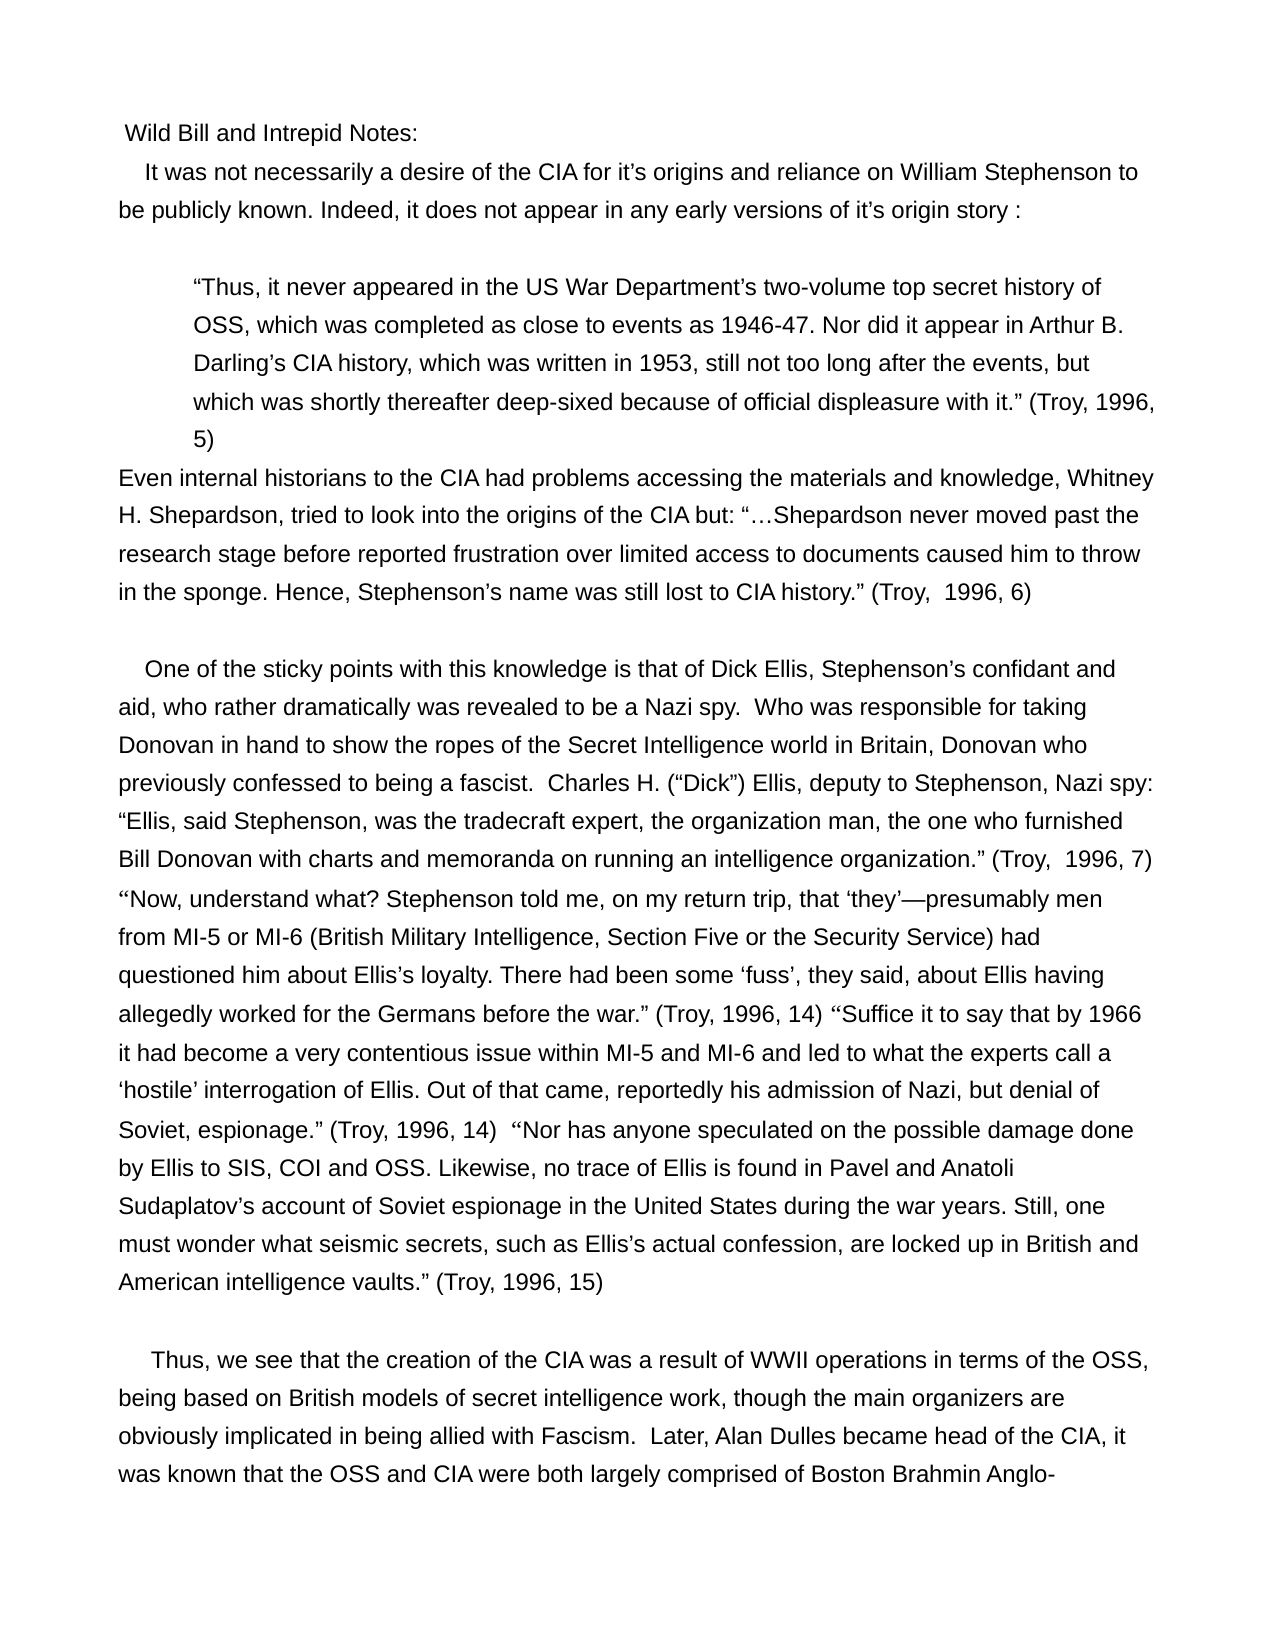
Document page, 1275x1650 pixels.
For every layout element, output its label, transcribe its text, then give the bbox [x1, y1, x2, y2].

text Wild Bill and Intrepid Notes: [118, 118, 1157, 147]
text “Thus, it never appeared in the US War Department’s two-volume top secret history of OSS, which was completed as close to events as 1946-47. Nor did it appear in Arthur B. Darling’s CIA history, which was written in 1953, still not too long after the events, but which was shortly thereafter deep-sixed because of official displeasure with it.” (Troy, 1996, 5) [193, 273, 1157, 453]
text One of the sticky points with this knowledge is that of Dick Ellis, Stephenson’s confidant and aid, who rather dramatically was revealed to be a Nazi spy. Who was responsible for taking Donovan in hand to show the ropes of the Secret Intelligence world in Britain, Donovan who previously confessed to being a fascist. Charles H. (“Dick”) Ellis, deputy to Stephenson, Nazi spy: “Ellis, said Stephenson, was the tradecraft expert, the organization man, the one who furnished Bill Donovan with charts and memoranda on running an intelligence organization.” (Troy, 1996, 7) “Now, understand what? Stephenson told me, on my return trip, that ‘they’—presumably men from MI-5 or MI-6 (British Military Intelligence, Section Five or the Security Service) had questioned him about Ellis’s loyalty. There had been some ‘fuss’, they said, about Ellis having allegedly worked for the Germans before the war.” (Troy, 1996, 14) “Suffice it to say that by 1966 it had become a very contentious issue within MI-5 and MI-6 and led to what the experts call a ‘hostile’ interrogation of Ellis. Out of that came, reportedly his admission of Nazi, but denial of Soviet, espionage.” (Troy, 1996, 14) “Nor has anyone speculated on the possible damage done by Ellis to SIS, COI and OSS. Likewise, no trace of Ellis is found in Pavel and Anatoli Sudaplatov’s account of Soviet espionage in the United States during the war years. Still, one must wonder what seismic secrets, such as Ellis’s actual confession, are locked up in British and American intelligence vaults.” (Troy, 1996, 15) [118, 655, 1157, 1296]
text It was not necessarily a desire of the CIA for it’s origins and reliance on William Stephenson to be publicly known. Indeed, it does not appear in any early versions of it’s origin story : [118, 158, 1157, 223]
text Even internal historians to the CIA had problems accessing the materials and knowledge, Whitney H. Shepardson, tried to look into the origins of the CIA but: “…Shepardson never moved past the research stage before reported frustration over limited access to documents caused him to throw in the sponge. Hence, Stephenson’s name was still lost to CIA history.” (Troy, 1996, 6) [118, 463, 1157, 605]
text Thus, we see that the creation of the CIA was a result of WWII operations in terms of the OSS, being based on British models of secret intelligence work, though the main organizers are obviously implicated in being allied with Fascism. Later, Alan Dulles became head of the CIA, it was known that the OSS and CIA were both largely comprised of Boston Brahmin Anglo- [118, 1346, 1157, 1487]
